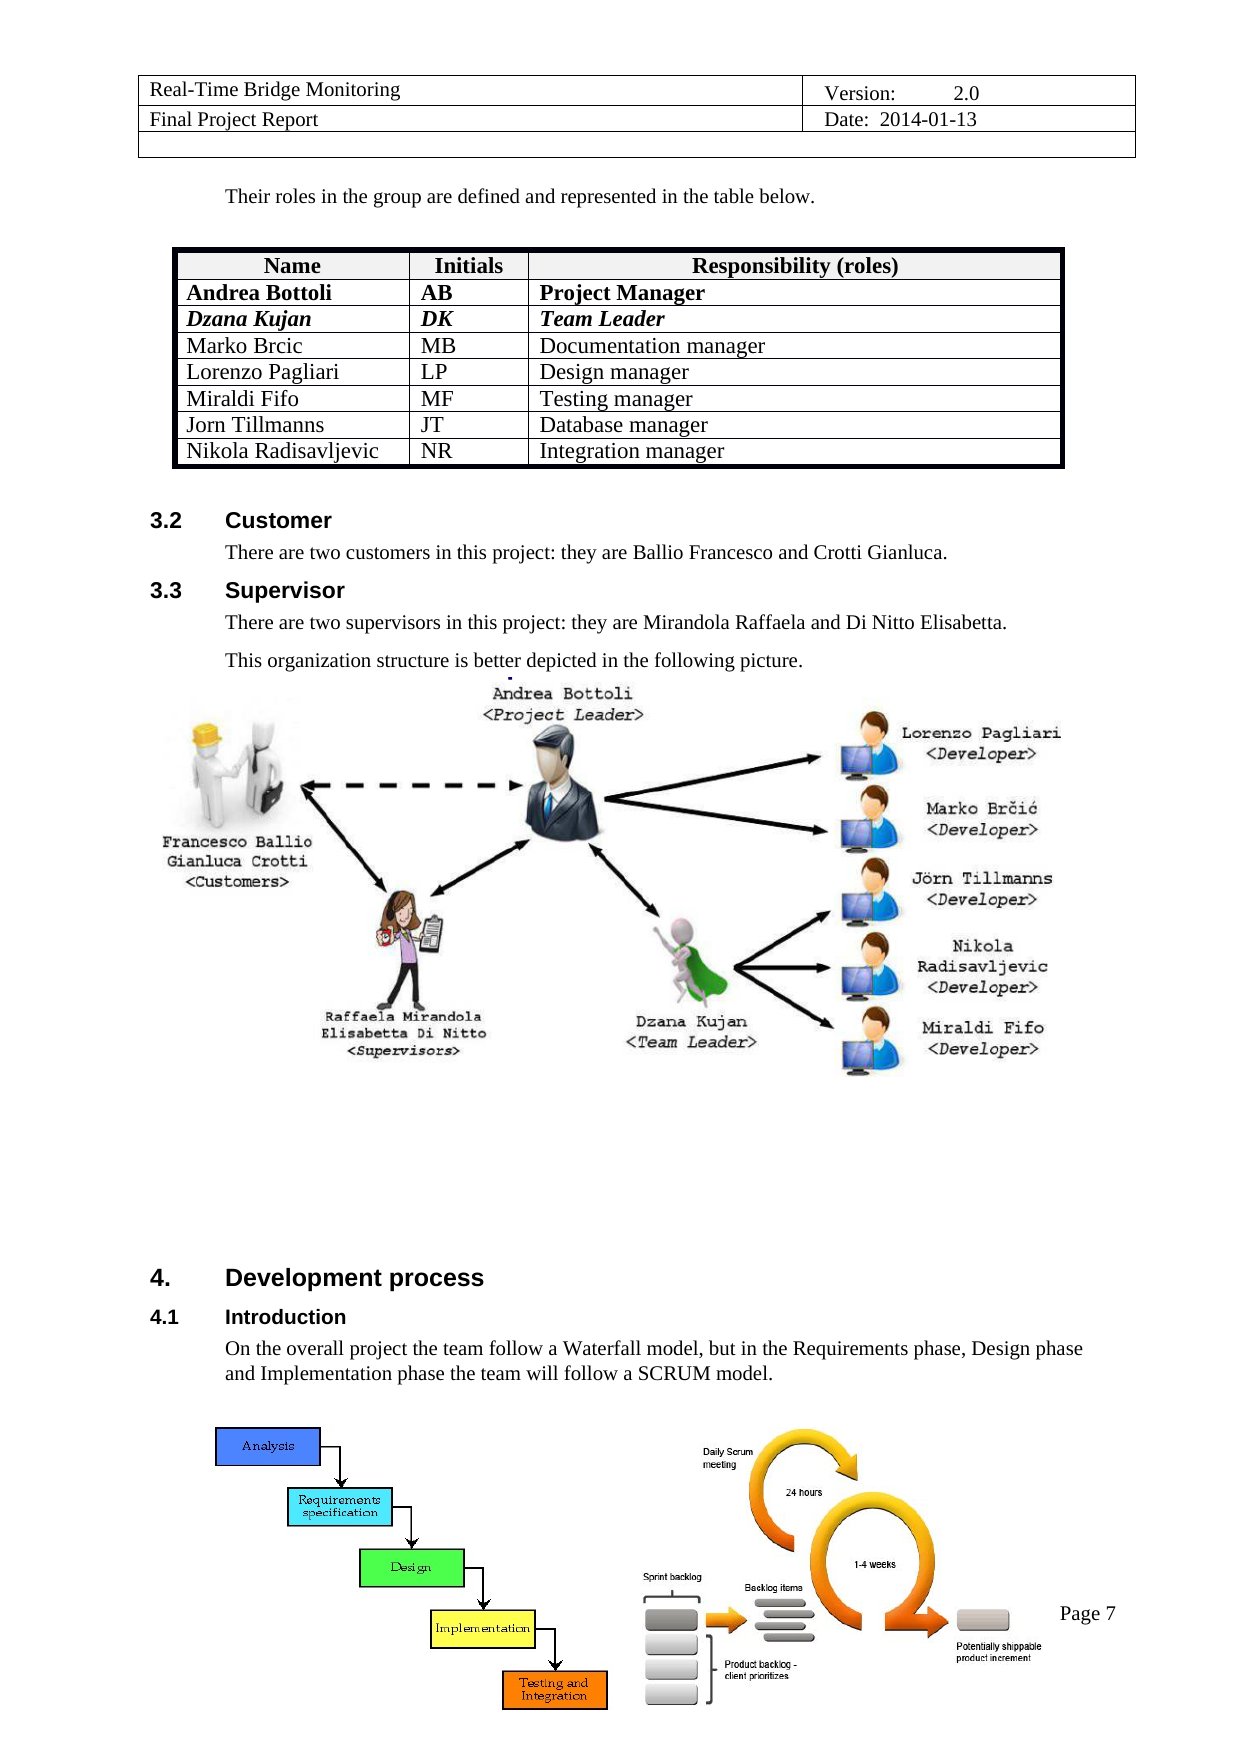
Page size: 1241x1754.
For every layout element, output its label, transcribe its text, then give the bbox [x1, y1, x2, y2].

table_cell MB [410, 333, 528, 358]
subtitle Supervisor [150, 577, 1090, 603]
text This organization structure is better depicted in the following picture. [225, 647, 1090, 672]
table_cell Design manager [529, 359, 1060, 384]
table_cell Database manager [529, 412, 1060, 437]
table_cell Dzana Kujan [178, 306, 409, 332]
table_cell Marko Brcic [178, 333, 409, 358]
table_cell Miraldi Fifo [178, 386, 409, 411]
subtitle Customer [150, 507, 1090, 533]
table_cell Nikola Radisavljevic [178, 439, 409, 464]
text Their roles in the group are defined and represented in the table below. [225, 183, 1090, 208]
subtitle Development process [150, 1263, 1090, 1291]
table_cell LP [410, 359, 528, 384]
table_cell Andrea Bottoli [178, 280, 409, 305]
picture [209, 1422, 613, 1714]
text On the overall project the team follow a Waterfall model, but in the Requirements phase, Design phase and Implementation phase the team will follow a SCRUM model. [225, 1335, 1090, 1385]
table_cell Jorn Tillmanns [178, 412, 409, 437]
table_cell JT [410, 412, 528, 437]
table_cell Project Manager [529, 280, 1060, 305]
table_cell MF [410, 386, 528, 411]
text There are two supervisors in this project: they are Mirandola Raffaela and Di Nitto Elisabetta. [225, 609, 1090, 634]
table_cell Team Leader [529, 306, 1060, 332]
table_header Name [178, 253, 409, 279]
picture [641, 1427, 1043, 1706]
table_header Initials [410, 253, 528, 279]
table_cell Documentation manager [529, 333, 1060, 358]
table_cell Testing manager [529, 386, 1060, 411]
subtitle Introduction [150, 1304, 1090, 1329]
text There are two customers in this project: they are Ballio Francesco and Crotti Gianluca. [225, 539, 1090, 564]
table_cell Lorenzo Pagliari [178, 359, 409, 384]
table_cell Integration manager [529, 439, 1060, 464]
table_cell AB [410, 280, 528, 305]
table_header Responsibility (roles) [529, 253, 1060, 279]
table_cell NR [410, 439, 528, 464]
table_cell DK [410, 306, 528, 332]
